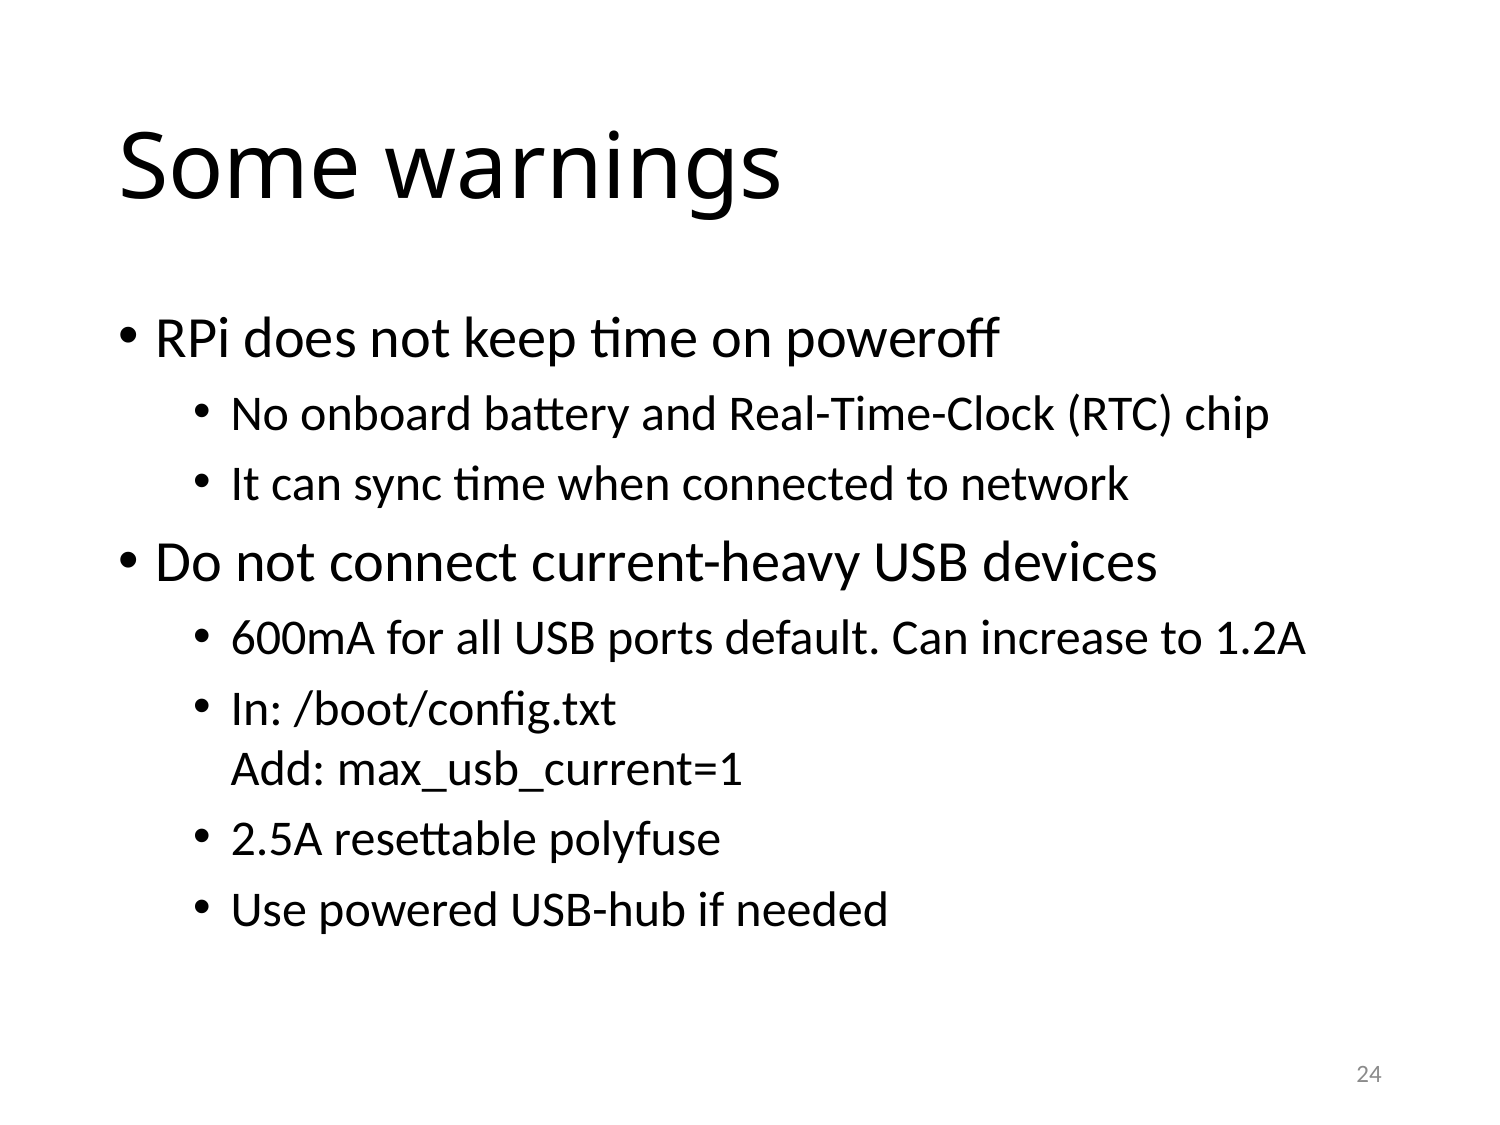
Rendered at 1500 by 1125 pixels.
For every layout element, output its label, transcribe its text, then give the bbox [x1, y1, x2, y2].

slide_number [1059, 1042, 1397, 1103]
title Some warnings [103, 59, 1397, 278]
list RPi does not keep time on poweroff No onboard battery and Real-Time-Clock (RTC) chip It can sync time when connected to network Do not connect current-heavy USB devices 600mA for all USB ports default. Can increase to 1.2A In: /boot/config.txt Add: max_usb_current=1 2.5A resettable polyfuse Use powered USB-hub if needed [103, 299, 1397, 1014]
